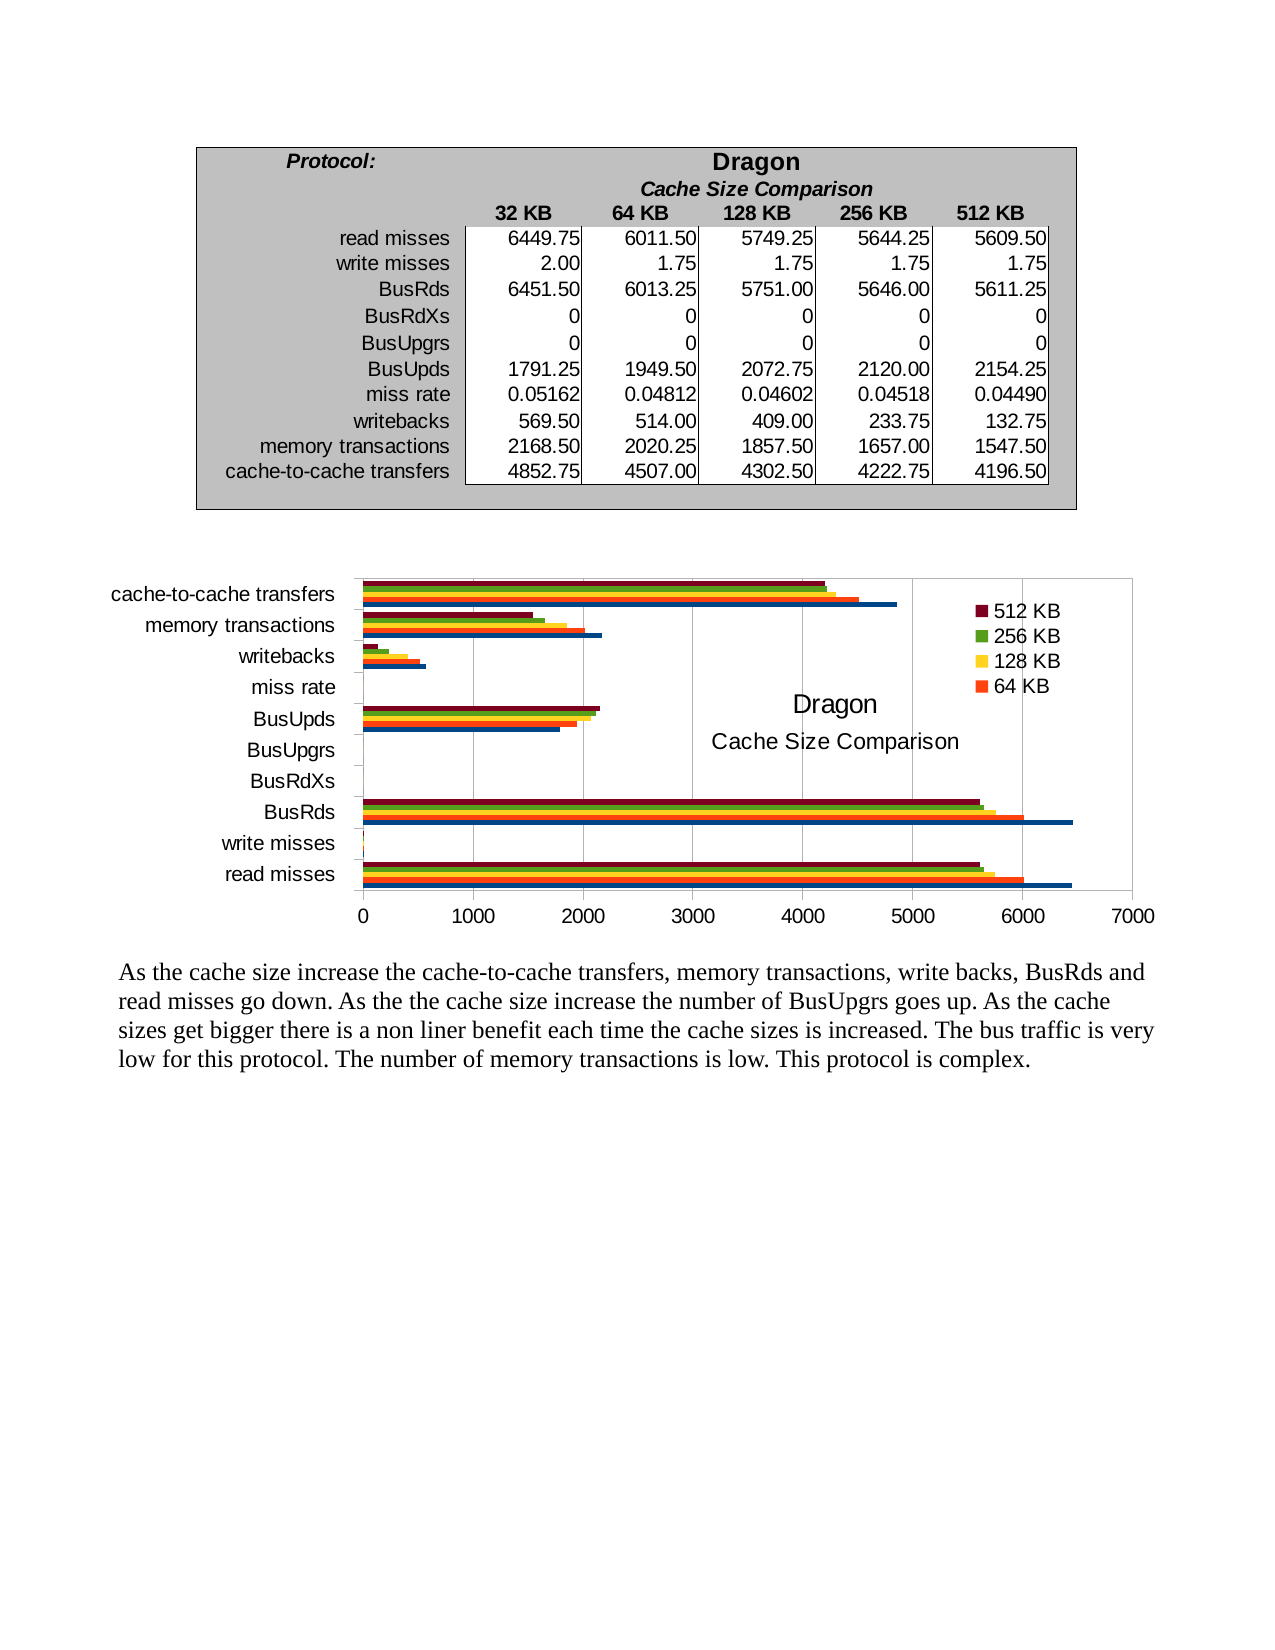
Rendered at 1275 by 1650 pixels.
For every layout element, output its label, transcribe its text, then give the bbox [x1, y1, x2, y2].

text As the cache size increase the cache-to-cache transfers, memory transactions, write backs, BusRds and read misses go down. As the the cache size increase the number of BusUpgrs goes up. As the cache sizes get bigger there is a non liner benefit each time the cache sizes is increased. The bus traffic is very low for this protocol. The number of memory transactions is low. This protocol is complex. [118, 957, 1157, 1072]
